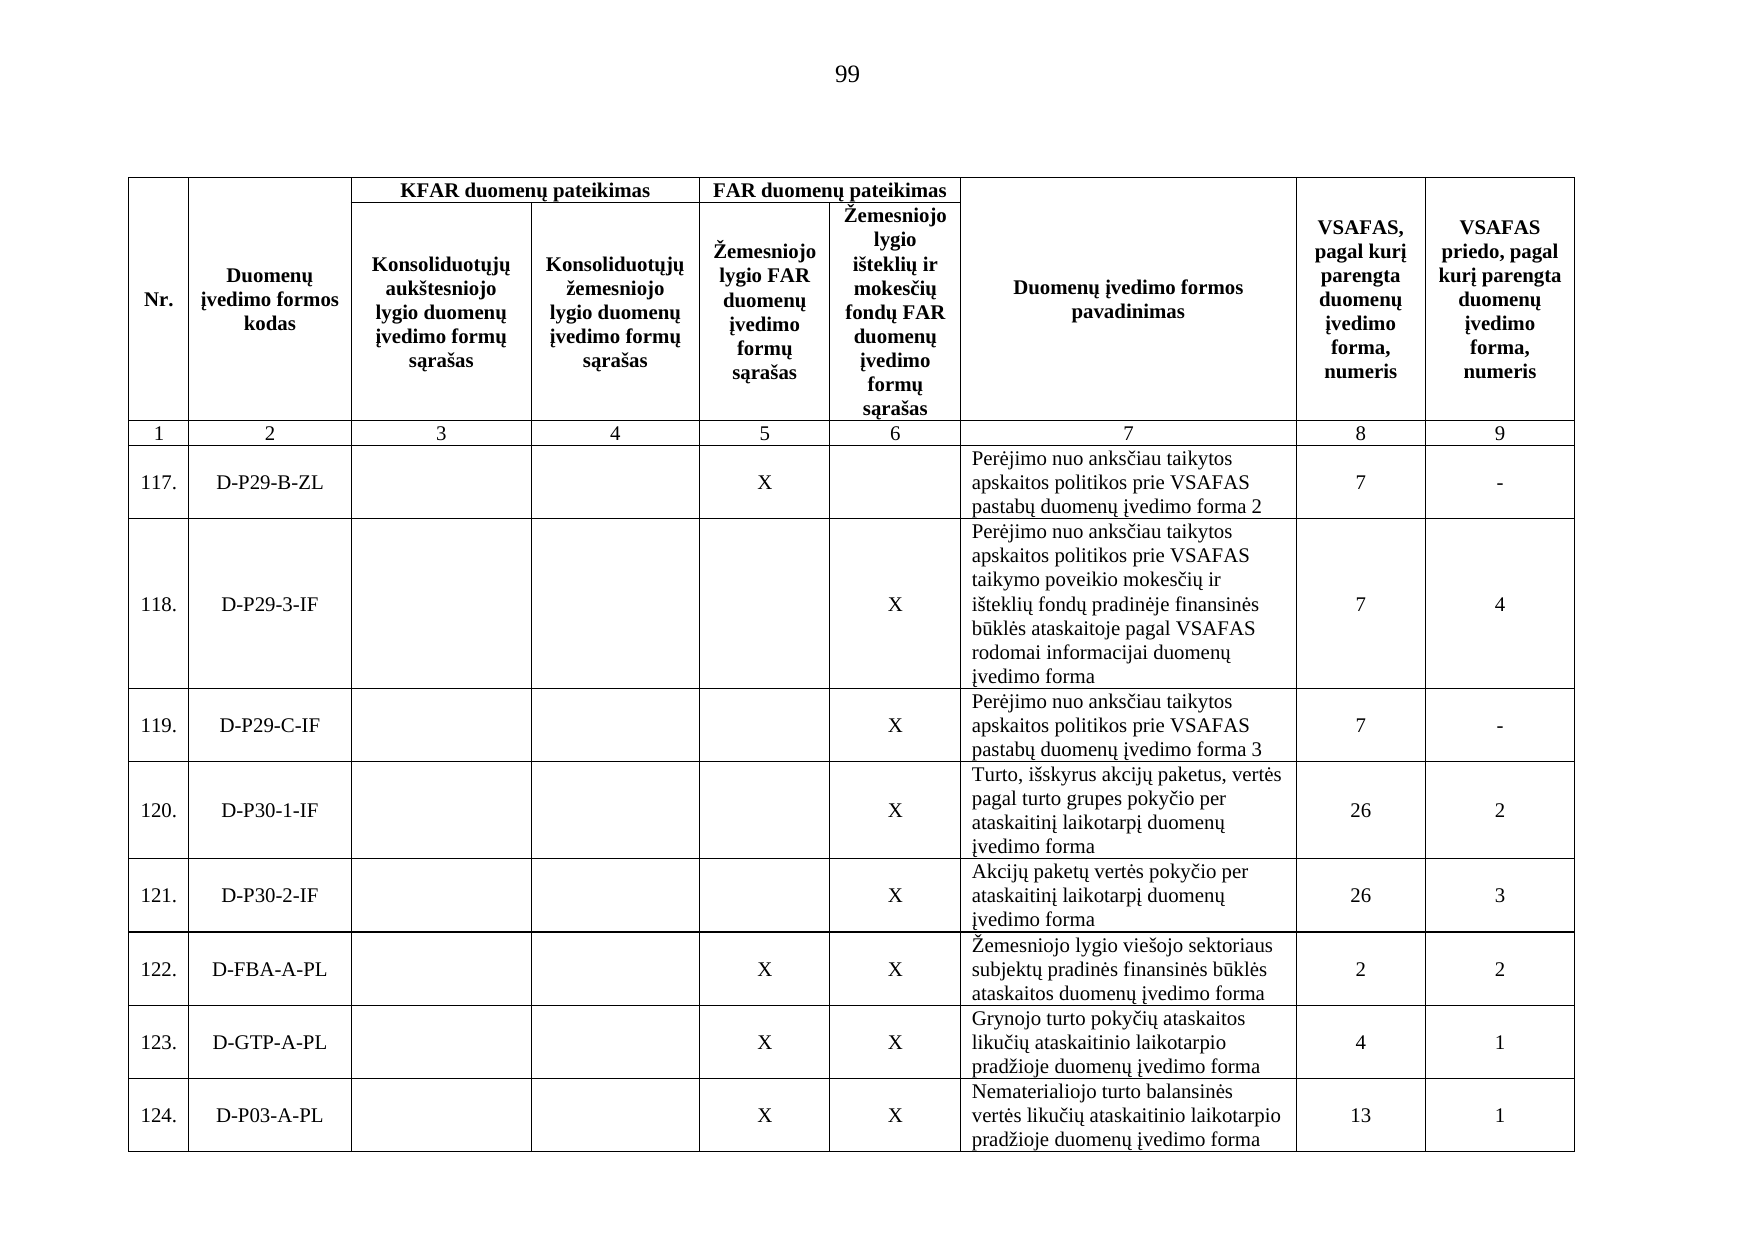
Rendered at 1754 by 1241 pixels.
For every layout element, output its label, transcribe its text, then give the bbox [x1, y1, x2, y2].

table_cell 9 [1426, 421, 1574, 445]
table_cell [532, 933, 699, 1005]
table_cell X [830, 762, 960, 858]
table_cell X [700, 1079, 829, 1151]
table_cell X [830, 1006, 960, 1078]
table_cell D-GTP-A-PL [189, 1006, 351, 1078]
table_cell [532, 519, 699, 688]
table_cell 13 [1297, 1079, 1425, 1151]
table_cell 3 [352, 421, 531, 445]
table_cell 4 [1297, 1006, 1425, 1078]
table_cell X [830, 689, 960, 761]
table_cell 2 [1426, 762, 1574, 858]
table_cell 1 [1426, 1006, 1574, 1078]
table_header Duomenų įvedimo formos kodas [189, 178, 351, 420]
table_cell [352, 859, 531, 931]
table_cell 121. [129, 859, 188, 931]
table_cell X [830, 859, 960, 931]
table_cell 26 [1297, 762, 1425, 858]
table_cell Konsoliduotųjų žemesniojo lygio duomenų įvedimo formų sąrašas [532, 203, 699, 420]
table_cell D-P29-3-IF [189, 519, 351, 688]
table_cell 122. [129, 933, 188, 1005]
table_cell 4 [532, 421, 699, 445]
table_cell D-P30-2-IF [189, 859, 351, 931]
table_cell 2 [1426, 933, 1574, 1005]
table_cell Žemesniojo lygio išteklių ir mokesčių fondų FAR duomenų įvedimo formų sąrašas [830, 203, 960, 420]
table_cell 119. [129, 689, 188, 761]
table_cell 7 [1297, 689, 1425, 761]
table_cell X [700, 933, 829, 1005]
table_cell 1 [129, 421, 188, 445]
table_cell 6 [830, 421, 960, 445]
table_cell - [1426, 446, 1574, 518]
table_cell Perėjimo nuo anksčiau taikytos apskaitos politikos prie VSAFAS taikymo poveikio mokesčių ir išteklių fondų pradinėje finansinės būklės ataskaitoje pagal VSAFAS rodomai informacijai duomenų įvedimo forma [961, 519, 1296, 688]
table_cell 4 [1426, 519, 1574, 688]
table_cell [352, 933, 531, 1005]
table_cell [352, 446, 531, 518]
table_cell X [830, 1079, 960, 1151]
table_cell [352, 519, 531, 688]
table_cell 26 [1297, 859, 1425, 931]
table_header Nr. [129, 178, 188, 420]
table_cell - [1426, 689, 1574, 761]
table_header FAR duomenų pateikimas [700, 178, 960, 202]
table_cell D-P29-C-IF [189, 689, 351, 761]
table_cell 2 [1297, 933, 1425, 1005]
table_cell 3 [1426, 859, 1574, 931]
table_cell Konsoliduotųjų aukštesniojo lygio duomenų įvedimo formų sąrašas [352, 203, 531, 420]
table_cell D-FBA-A-PL [189, 933, 351, 1005]
table_header VSAFAS priedo, pagal kurį parengta duomenų įvedimo forma, numeris [1426, 178, 1574, 420]
table_cell [352, 689, 531, 761]
table_cell [352, 1006, 531, 1078]
table_cell [532, 1079, 699, 1151]
table_cell Turto, išskyrus akcijų paketus, vertės pagal turto grupes pokyčio per ataskaitinį laikotarpį duomenų įvedimo forma [961, 762, 1296, 858]
table_cell 8 [1297, 421, 1425, 445]
table_cell 7 [1297, 519, 1425, 688]
table_cell 5 [700, 421, 829, 445]
table_cell Perėjimo nuo anksčiau taikytos apskaitos politikos prie VSAFAS pastabų duomenų įvedimo forma 2 [961, 446, 1296, 518]
table_cell Akcijų paketų vertės pokyčio per ataskaitinį laikotarpį duomenų įvedimo forma [961, 859, 1296, 931]
table_header VSAFAS, pagal kurį parengta duomenų įvedimo forma, numeris [1297, 178, 1425, 420]
table_cell 2 [189, 421, 351, 445]
table_cell [532, 446, 699, 518]
table_cell [532, 859, 699, 931]
table_cell Žemesniojo lygio FAR duomenų įvedimo formų sąrašas [700, 203, 829, 420]
table_cell Žemesniojo lygio viešojo sektoriaus subjektų pradinės finansinės būklės ataskaitos duomenų įvedimo forma [961, 933, 1296, 1005]
table_cell X [830, 519, 960, 688]
table_cell [700, 689, 829, 761]
table_cell X [830, 933, 960, 1005]
table_header KFAR duomenų pateikimas [352, 178, 699, 202]
table_cell Perėjimo nuo anksčiau taikytos apskaitos politikos prie VSAFAS pastabų duomenų įvedimo forma 3 [961, 689, 1296, 761]
table_cell D-P03-A-PL [189, 1079, 351, 1151]
table_cell [532, 689, 699, 761]
table_cell 1 [1426, 1079, 1574, 1151]
table_cell D-P30-1-IF [189, 762, 351, 858]
table_cell [700, 519, 829, 688]
table_cell [352, 1079, 531, 1151]
table_cell X [700, 1006, 829, 1078]
table_cell [700, 859, 829, 931]
table_cell 118. [129, 519, 188, 688]
table_cell [532, 762, 699, 858]
table_cell 123. [129, 1006, 188, 1078]
table_cell [532, 1006, 699, 1078]
table_cell Grynojo turto pokyčių ataskaitos likučių ataskaitinio laikotarpio pradžioje duomenų įvedimo forma [961, 1006, 1296, 1078]
table_cell D-P29-B-ZL [189, 446, 351, 518]
table_cell 124. [129, 1079, 188, 1151]
table_cell Nematerialiojo turto balansinės vertės likučių ataskaitinio laikotarpio pradžioje duomenų įvedimo forma [961, 1079, 1296, 1151]
table_cell X [700, 446, 829, 518]
table_cell 117. [129, 446, 188, 518]
table_cell 120. [129, 762, 188, 858]
table_cell 7 [1297, 446, 1425, 518]
table_cell [830, 446, 960, 518]
table_cell [700, 762, 829, 858]
table_header Duomenų įvedimo formos pavadinimas [961, 178, 1296, 420]
table_cell 7 [961, 421, 1296, 445]
table_cell [352, 762, 531, 858]
